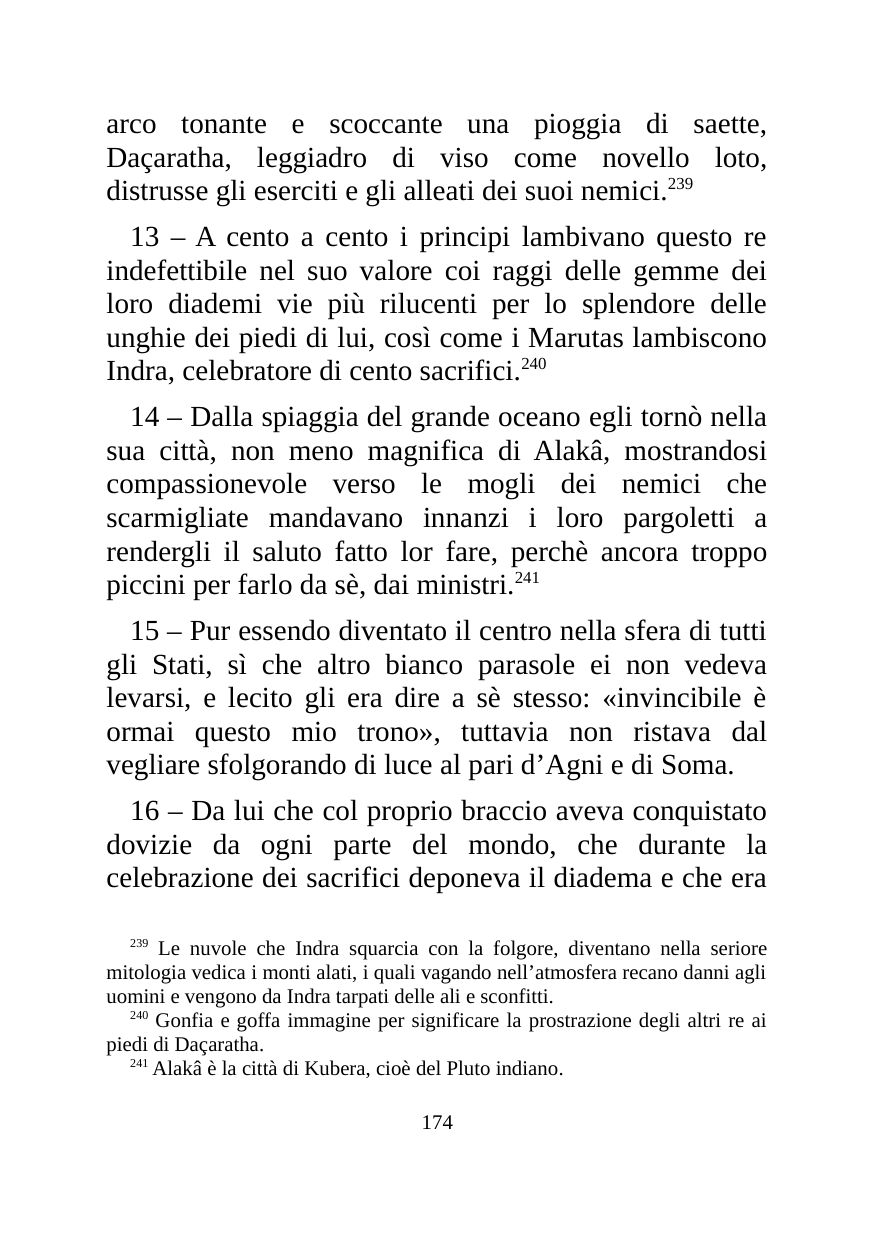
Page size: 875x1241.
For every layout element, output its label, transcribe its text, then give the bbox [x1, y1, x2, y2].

text Gonfia e goffa immagine per significare la prostrazione degli altri re ai piedi di Daçaratha. [106, 1008, 768, 1056]
text Alakâ è la città di Kubera, cioè del Pluto indiano. [106, 1056, 768, 1080]
text 15 – Pur essendo diventato il centro nella sfera di tutti gli Stati, sì che altro bianco parasole ei non vedeva levarsi, e lecito gli era dire a sè stesso: «invincibile è ormai questo mio trono», tuttavia non ristava dal vegliare sfolgorando di luce al pari d’Agni e di Soma. [106, 613, 768, 781]
text 16 – Da lui che col proprio braccio aveva conquistato dovizie da ogni parte del mondo, che durante la celebrazione dei sacrifici deponeva il diadema e che era [106, 793, 768, 894]
text 13 – A cento a cento i principi lambivano questo re indefettibile nel suo valore coi raggi delle gemme dei loro diademi vie più rilucenti per lo splendore delle unghie dei piedi di lui, così come i Marutas lambiscono Indra, celebratore di cento sacrifici. [106, 219, 768, 387]
text 14 – Dalla spiaggia del grande oceano egli tornò nella sua città, non meno magnifica di Alakâ, mostrandosi compassionevole verso le mogli dei nemici che scarmigliate mandavano innanzi i loro pargoletti a rendergli il saluto fatto lor fare, perchè ancora troppo piccini per farlo da sè, dai ministri. [106, 399, 768, 601]
text arco tonante e scoccante una pioggia di saette, Daçaratha, leggiadro di viso come novello loto, distrusse gli eserciti e gli alleati dei suoi nemici. [106, 106, 768, 207]
text Le nuvole che Indra squarcia con la folgore, diventano nella seriore mitologia vedica i monti alati, i quali vagando nell’atmosfera recano danni agli uomini e vengono da Indra tarpati delle ali e sconfitti. [106, 936, 768, 1008]
